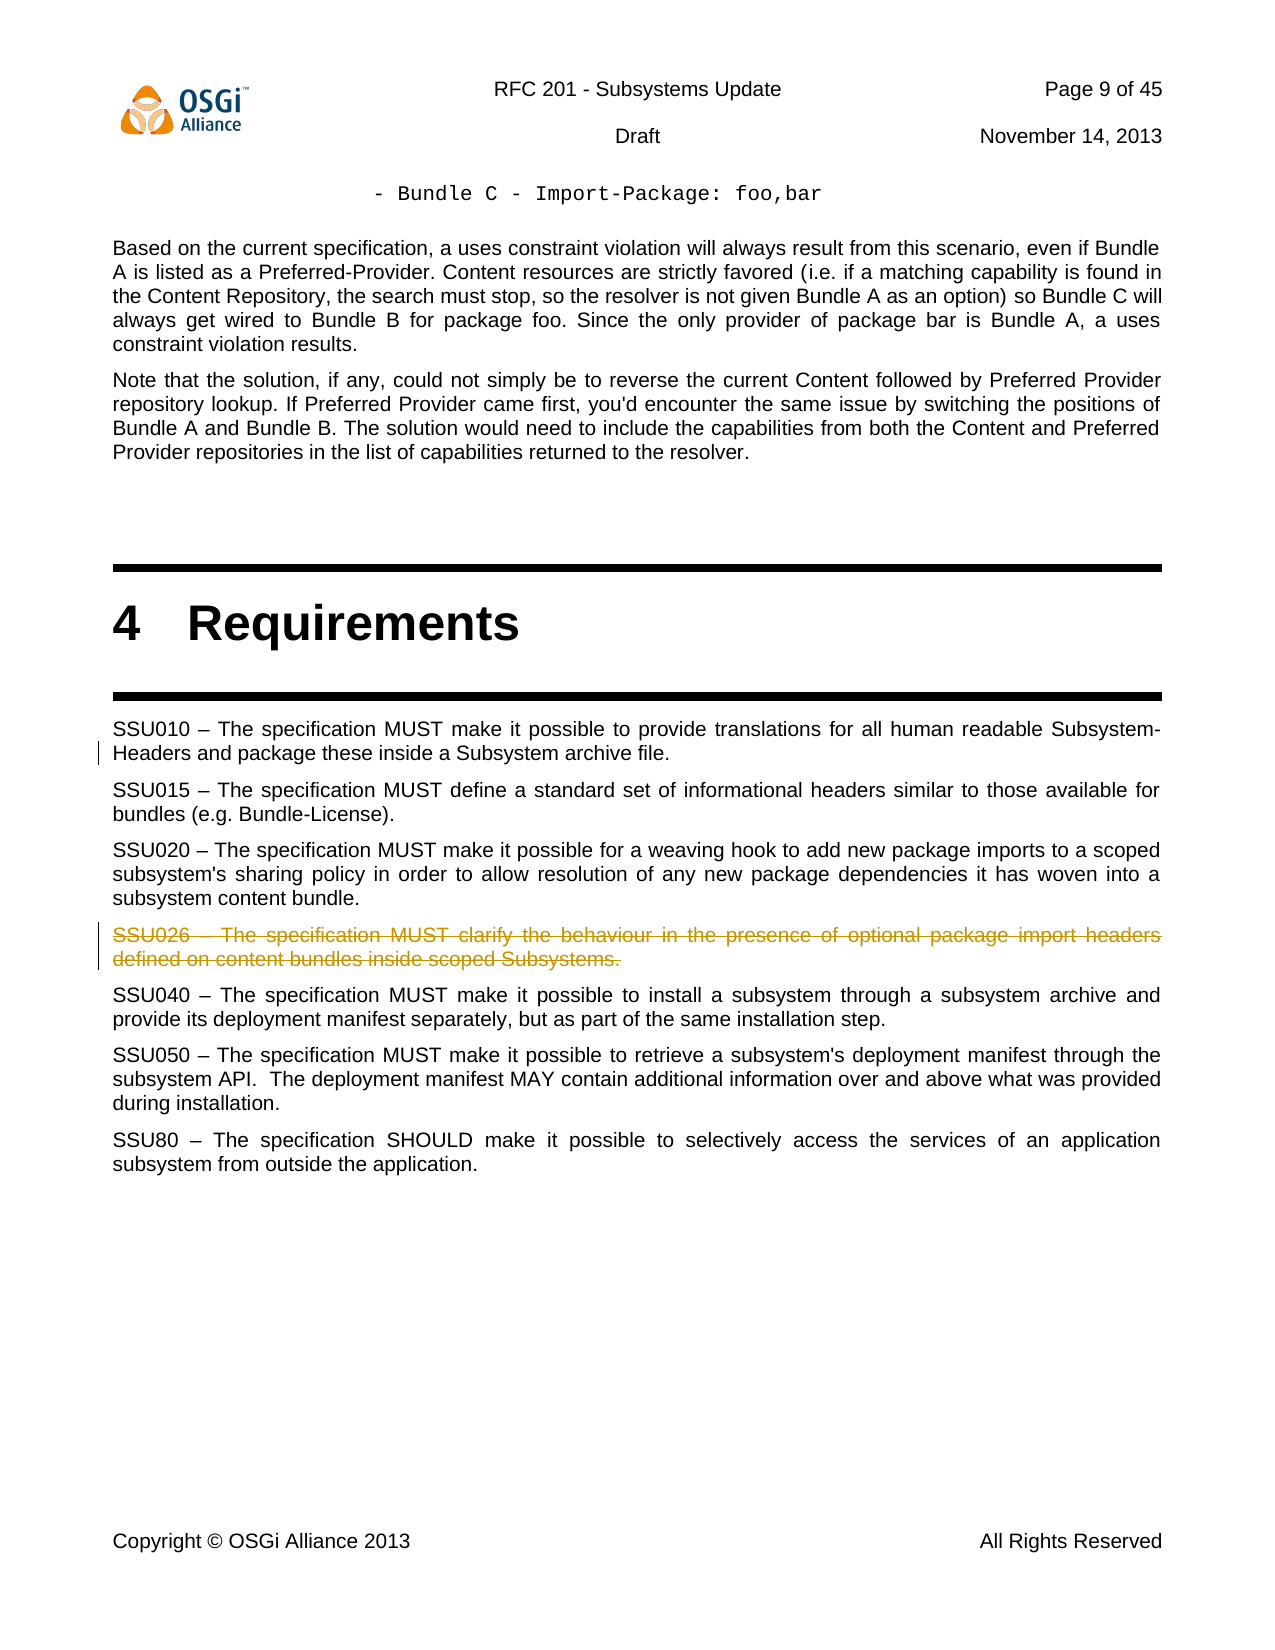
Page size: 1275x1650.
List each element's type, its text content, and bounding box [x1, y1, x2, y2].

text SSU020 – The specification MUST make it possible for a weaving hook to add new package imports to a scoped subsystem's sharing policy in order to allow resolution of any new package dependencies it has woven into a subsystem content bundle. [112, 838, 1162, 910]
text - Bundle C - Import-Package: foo,bar [247, 183, 1162, 206]
text SSU040 – The specification MUST make it possible to install a subsystem through a subsystem archive and provide its deployment manifest separately, but as part of the same installation step. [112, 983, 1162, 1031]
text SSU010 – The specification MUST make it possible to provide translations for all human readable Subsystem-Headers and package these inside a Subsystem archive file. [112, 717, 1162, 765]
text SSU015 – The specification MUST define a standard set of informational headers similar to those available for bundles (e.g. Bundle-License). [112, 778, 1162, 826]
picture [113, 78, 257, 142]
text Based on the current specification, a uses constraint violation will always result from this scenario, even if Bundle A is listed as a Preferred-Provider. Content resources are strictly favored (i.e. if a matching capability is found in the Content Repository, the search must stop, so the resolver is not given Bundle A as an option) so Bundle C will always get wired to Bundle B for package foo. Since the only provider of package bar is Bundle A, a uses constraint violation results. [112, 236, 1162, 356]
text SSU80 – The specification SHOULD make it possible to selectively access the services of an application subsystem from outside the application. [112, 1128, 1162, 1176]
text Note that the solution, if any, could not simply be to reverse the current Content followed by Preferred Provider repository lookup. If Preferred Provider came first, you'd encounter the same issue by switching the positions of Bundle A and Bundle B. The solution would need to include the capabilities from both the Content and Preferred Provider repositories in the list of capabilities returned to the resolver. [112, 368, 1162, 464]
subtitle Requirements [112, 565, 1162, 701]
text SSU050 – The specification MUST make it possible to retrieve a subsystem's deployment manifest through the subsystem API. The deployment manifest MAY contain additional information over and above what was provided during installation. [112, 1043, 1162, 1115]
